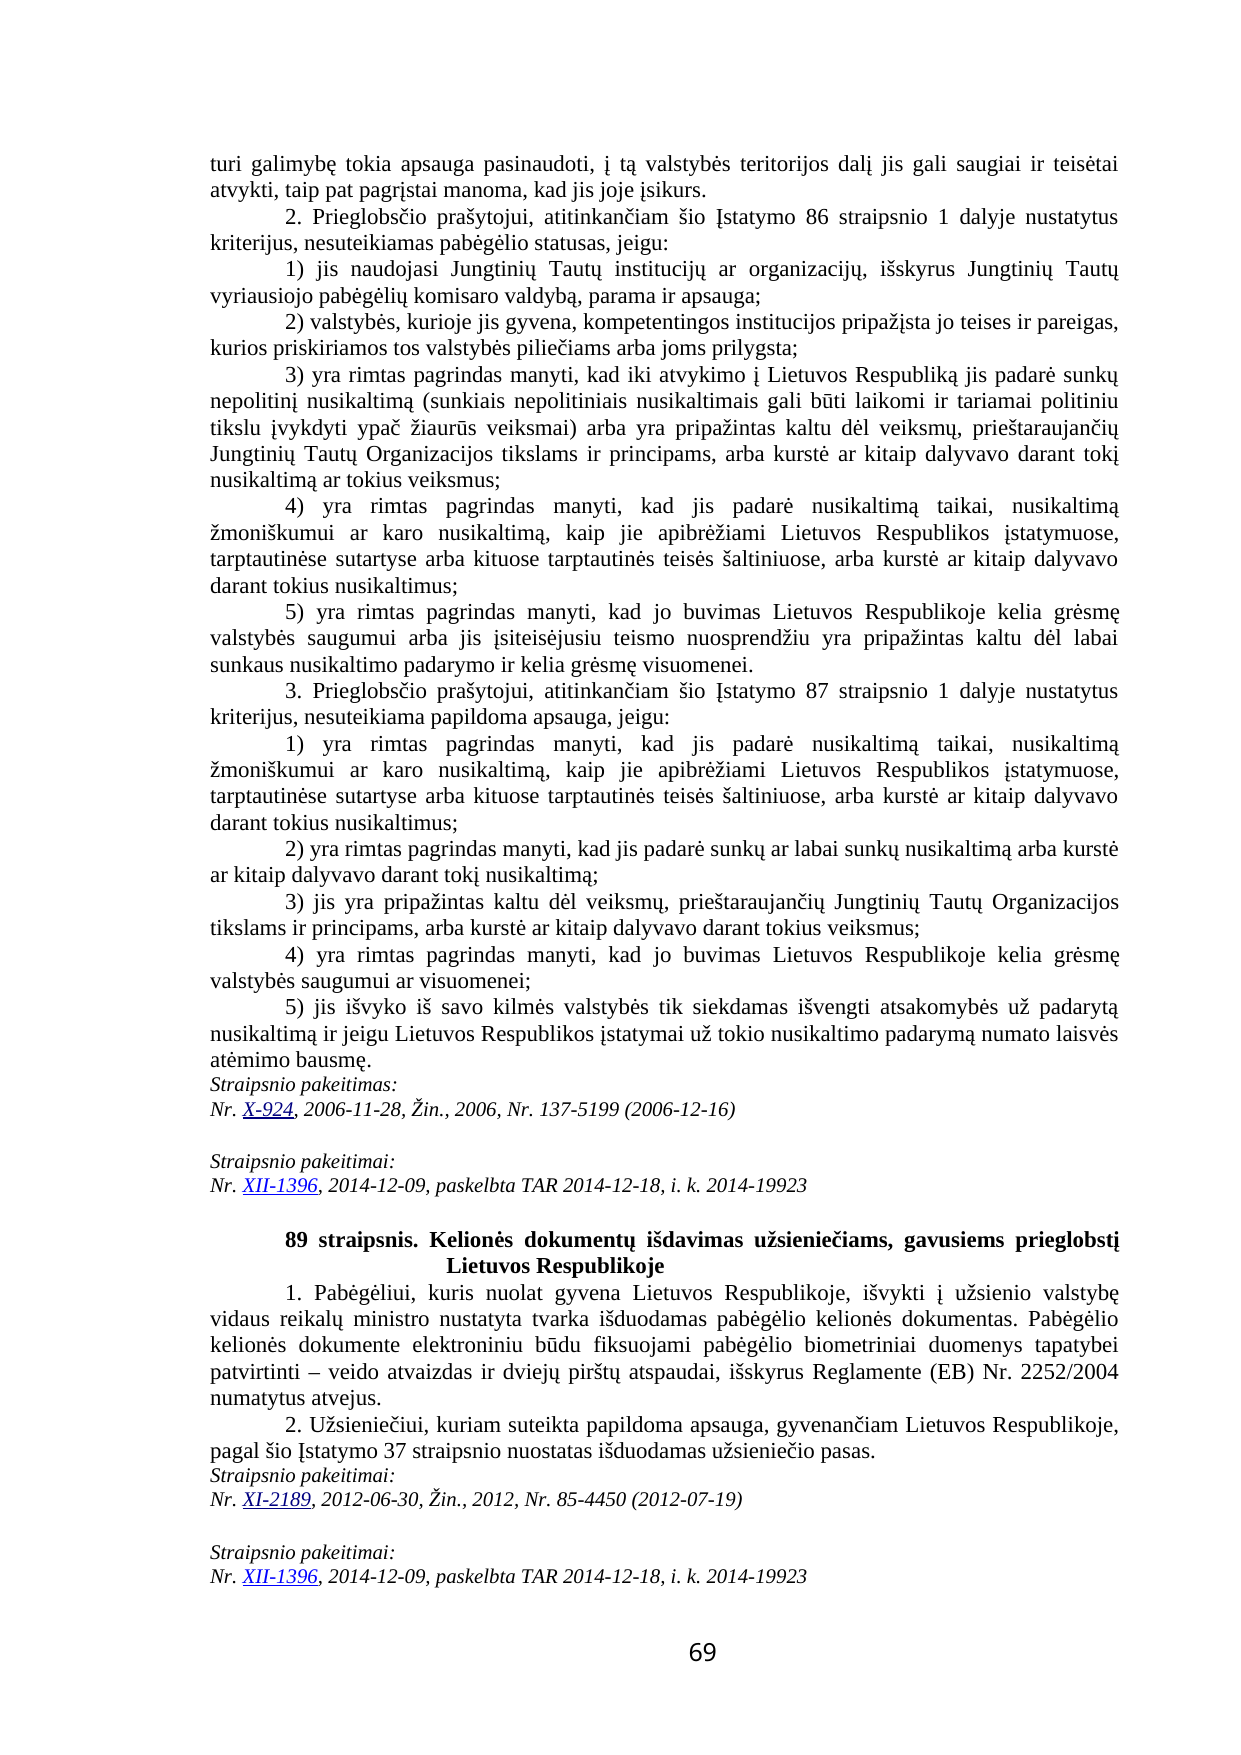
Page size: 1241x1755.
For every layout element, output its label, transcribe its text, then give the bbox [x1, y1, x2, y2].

text Nr. XII-1396, 2014-12-09, paskelbta TAR 2014-12-18, i. k. 2014-19923 [210, 1564, 1120, 1588]
text 2) yra rimtas pagrindas manyti, kad jis padarė sunkų ar labai sunkų nusikaltimą arba kurstė ar kitaip dalyvavo darant tokį nusikaltimą; [210, 835, 1120, 888]
text 2. Prieglobsčio prašytojui, atitinkančiam šio Įstatymo 86 straipsnio 1 dalyje nustatytus kriterijus, nesuteikiamas pabėgėlio statusas, jeigu: [210, 203, 1120, 255]
text 5) jis išvyko iš savo kilmės valstybės tik siekdamas išvengti atsakomybės už padarytą nusikaltimą ir jeigu Lietuvos Respublikos įstatymai už tokio nusikaltimo padarymą numato laisvės atėmimo bausmę. [210, 993, 1120, 1072]
text 89 straipsnis. Kelionės dokumentų išdavimas užsieniečiams, gavusiems prieglobstį Lietuvos Respublikoje [285, 1226, 1120, 1279]
text 3) jis yra pripažintas kaltu dėl veiksmų, prieštaraujančių Jungtinių Tautų Organizacijos tikslams ir principams, arba kurstė ar kitaip dalyvavo darant tokius veiksmus; [210, 888, 1120, 941]
text Straipsnio pakeitimai: [210, 1540, 1120, 1564]
text Straipsnio pakeitimai: [210, 1149, 1120, 1173]
text turi galimybę tokia apsauga pasinaudoti, į tą valstybės teritorijos dalį jis gali saugiai ir teisėtai atvykti, taip pat pagrįstai manoma, kad jis joje įsikurs. [210, 150, 1120, 203]
text 4) yra rimtas pagrindas manyti, kad jo buvimas Lietuvos Respublikoje kelia grėsmę valstybės saugumui ar visuomenei; [210, 941, 1120, 993]
text Nr. XII-1396, 2014-12-09, paskelbta TAR 2014-12-18, i. k. 2014-19923 [210, 1173, 1120, 1197]
text Straipsnio pakeitimai: [210, 1463, 1120, 1487]
text 2. Užsieniečiui, kuriam suteikta papildoma apsauga, gyvenančiam Lietuvos Respublikoje, pagal šio Įstatymo 37 straipsnio nuostatas išduodamas užsieniečio pasas. [210, 1411, 1120, 1463]
text 1) yra rimtas pagrindas manyti, kad jis padarė nusikaltimą taikai, nusikaltimą žmoniškumui ar karo nusikaltimą, kaip jie apibrėžiami Lietuvos Respublikos įstatymuose, tarptautinėse sutartyse arba kituose tarptautinės teisės šaltiniuose, arba kurstė ar kitaip dalyvavo darant tokius nusikaltimus; [210, 730, 1120, 835]
text Nr. XI-2189, 2012-06-30, Žin., 2012, Nr. 85-4450 (2012-07-19) [210, 1487, 1120, 1511]
text Straipsnio pakeitimas: [210, 1072, 1120, 1096]
text Nr. X-924, 2006-11-28, Žin., 2006, Nr. 137-5199 (2006-12-16) [210, 1096, 1120, 1121]
text 4) yra rimtas pagrindas manyti, kad jis padarė nusikaltimą taikai, nusikaltimą žmoniškumui ar karo nusikaltimą, kaip jie apibrėžiami Lietuvos Respublikos įstatymuose, tarptautinėse sutartyse arba kituose tarptautinės teisės šaltiniuose, arba kurstė ar kitaip dalyvavo darant tokius nusikaltimus; [210, 493, 1120, 598]
text 3) yra rimtas pagrindas manyti, kad iki atvykimo į Lietuvos Respubliką jis padarė sunkų nepolitinį nusikaltimą (sunkiais nepolitiniais nusikaltimais gali būti laikomi ir tariamai politiniu tikslu įvykdyti ypač žiaurūs veiksmai) arba yra pripažintas kaltu dėl veiksmų, prieštaraujančių Jungtinių Tautų Organizacijos tikslams ir principams, arba kurstė ar kitaip dalyvavo darant tokį nusikaltimą ar tokius veiksmus; [210, 361, 1120, 493]
text 2) valstybės, kurioje jis gyvena, kompetentingos institucijos pripažįsta jo teises ir pareigas, kurios priskiriamos tos valstybės piliečiams arba joms prilygsta; [210, 308, 1120, 361]
text 1. Pabėgėliui, kuris nuolat gyvena Lietuvos Respublikoje, išvykti į užsienio valstybę vidaus reikalų ministro nustatyta tvarka išduodamas pabėgėlio kelionės dokumentas. Pabėgėlio kelionės dokumente elektroniniu būdu fiksuojami pabėgėlio biometriniai duomenys tapatybei patvirtinti – veido atvaizdas ir dviejų pirštų atspaudai, išskyrus Reglamente (EB) Nr. 2252/2004 numatytus atvejus. [210, 1279, 1120, 1411]
text 3. Prieglobsčio prašytojui, atitinkančiam šio Įstatymo 87 straipsnio 1 dalyje nustatytus kriterijus, nesuteikiama papildoma apsauga, jeigu: [210, 677, 1120, 730]
text 1) jis naudojasi Jungtinių Tautų institucijų ar organizacijų, išskyrus Jungtinių Tautų vyriausiojo pabėgėlių komisaro valdybą, parama ir apsauga; [210, 255, 1120, 308]
text 5) yra rimtas pagrindas manyti, kad jo buvimas Lietuvos Respublikoje kelia grėsmę valstybės saugumui arba jis įsiteisėjusiu teismo nuosprendžiu yra pripažintas kaltu dėl labai sunkaus nusikaltimo padarymo ir kelia grėsmę visuomenei. [210, 598, 1120, 677]
